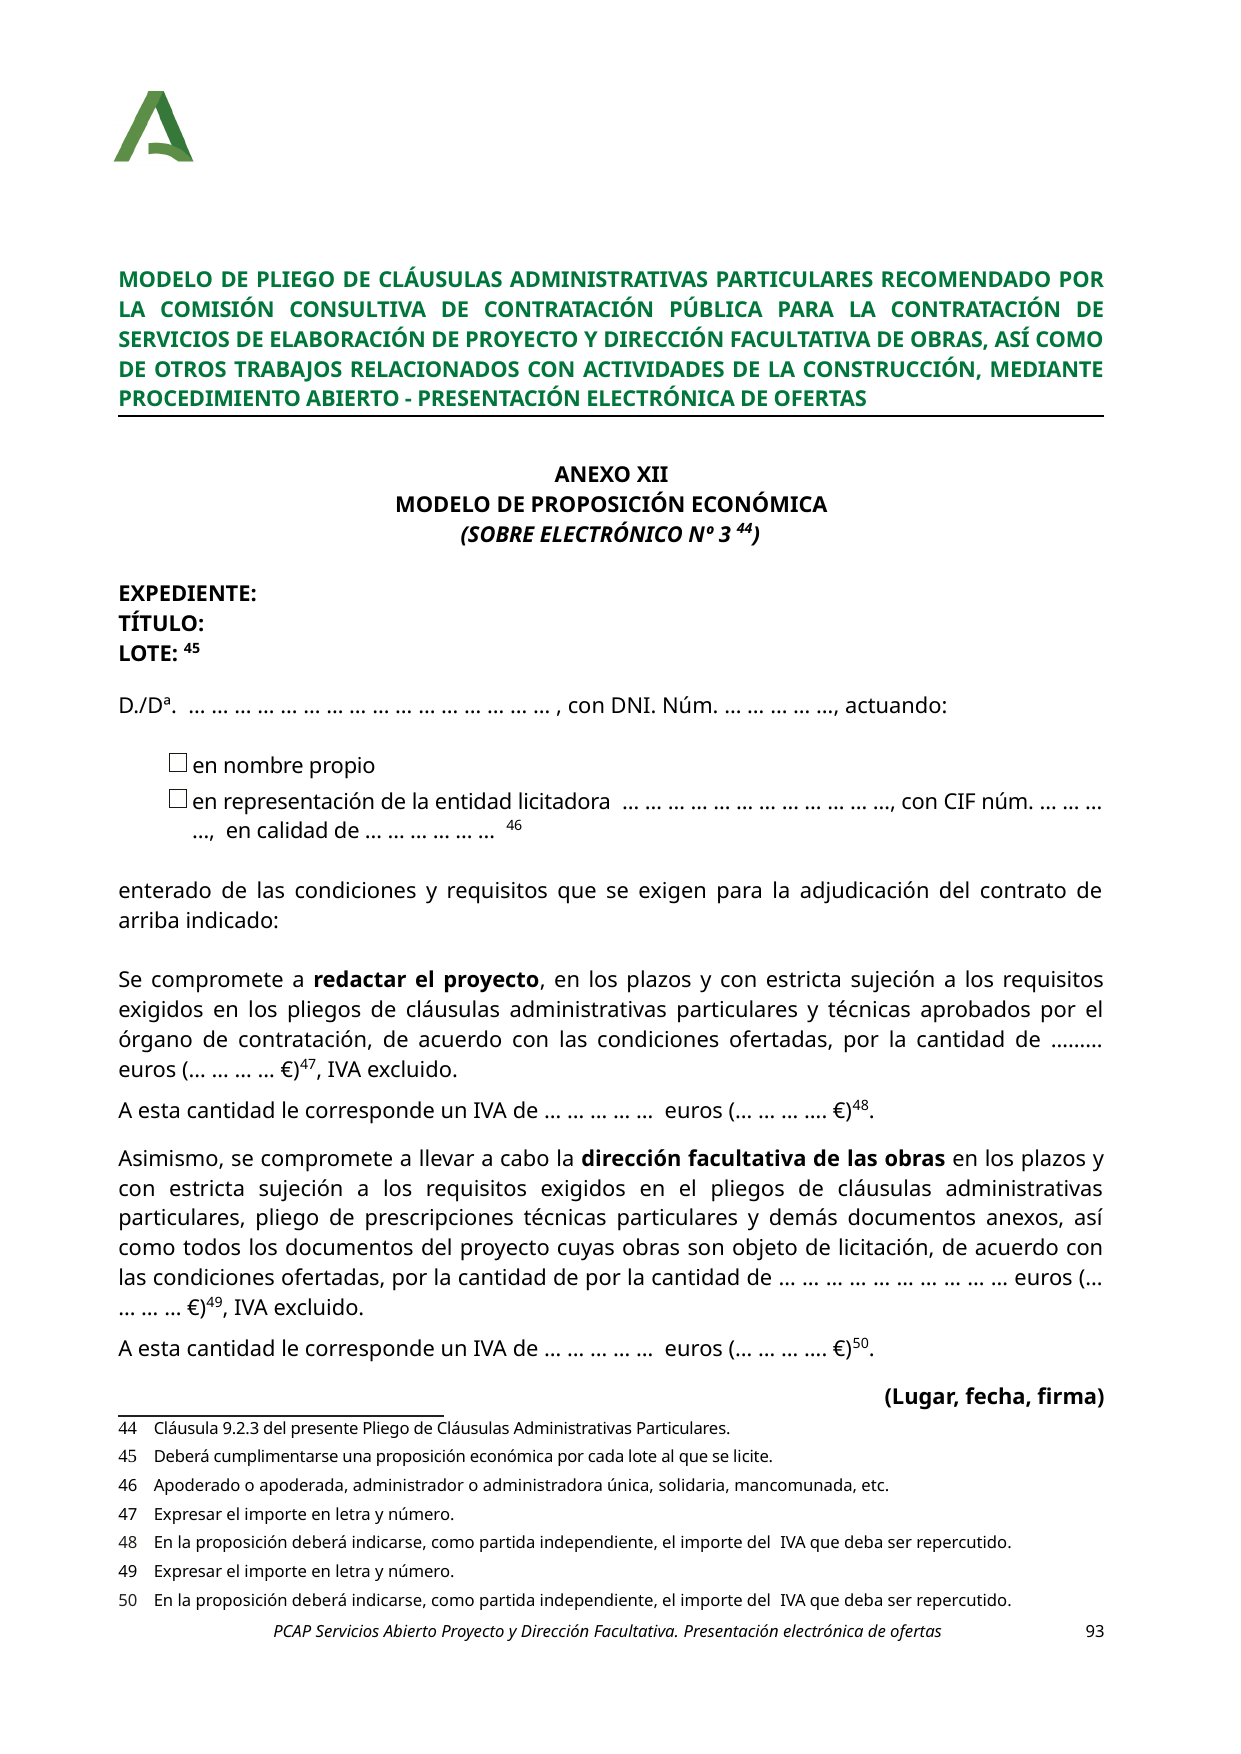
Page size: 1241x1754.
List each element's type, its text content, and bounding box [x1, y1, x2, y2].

text A esta cantidad le corresponde un IVA de … … … … … euros (… … … …. €). [118, 1095, 1104, 1125]
text EXPEDIENTE: [118, 578, 1104, 608]
text A esta cantidad le corresponde un IVA de … … … … … euros (… … … …. €). [118, 1333, 1104, 1363]
text Cláusula 9.2.3 del presente Pliego de Cláusulas Administrativas Particulares. [118, 1416, 1104, 1439]
text En la proposición deberá indicarse, como partida independiente, el importe del IVA que deba ser repercutido. [118, 1531, 1104, 1554]
text en representación de la entidad licitadora … … … … … … … … … … … …, con CIF núm. … … … …, en calidad de … … … … … … [192, 786, 1104, 845]
text MODELO DE PLIEGO DE CLÁUSULAS ADMINISTRATIVAS PARTICULARES RECOMENDADO POR LA COMISIÓN CONSULTIVA DE CONTRATACIÓN PÚBLICA PARA LA CONTRATACIÓN DE SERVICIOS DE ELABORACIÓN DE PROYECTO Y DIRECCIÓN FACULTATIVA DE OBRAS, ASÍ COMO DE OTROS TRABAJOS RELACIONADOS CON ACTIVIDADES DE LA CONSTRUCCIÓN, MEDIANTE PROCEDIMIENTO ABIERTO - PRESENTACIÓN ELECTRÓNICA DE OFERTAS [118, 264, 1104, 415]
text en nombre propio [192, 750, 1104, 779]
text TÍTULO: [118, 608, 1104, 638]
text D./Dª. … … … … … … … … … … … … … … … … , con DNI. Núm. … … … … …, actuando: [118, 690, 1104, 720]
text LOTE: [118, 638, 1104, 667]
text Asimismo, se compromete a llevar a cabo la dirección facultativa de las obras en los plazos y con estricta sujeción a los requisitos exigidos en el pliegos de cláusulas administrativas particulares, pliego de prescripciones técnicas particulares y demás documentos anexos, así como todos los documentos del proyecto cuyas obras son objeto de licitación, de acuerdo con las condiciones ofertadas, por la cantidad de por la cantidad de … … … … … … … … … … euros (… … … … €), IVA excluido. [118, 1143, 1104, 1322]
text enterado de las condiciones y requisitos que se exigen para la adjudicación del contrato de arriba indicado: [118, 875, 1104, 934]
text En la proposición deberá indicarse, como partida independiente, el importe del IVA que deba ser repercutido. [118, 1588, 1104, 1611]
text (SOBRE ELECTRÓNICO Nº 3 ) [118, 518, 1104, 548]
text Expresar el importe en letra y número. [118, 1559, 1104, 1582]
text ANEXO XII [118, 459, 1104, 489]
text Apoderado o apoderada, administrador o administradora única, solidaria, mancomunada, etc. [118, 1474, 1104, 1496]
text Se compromete a redactar el proyecto, en los plazos y con estricta sujeción a los requisitos exigidos en los pliegos de cláusulas administrativas particulares y técnicas aprobados por el órgano de contratación, de acuerdo con las condiciones ofertadas, por la cantidad de ……… euros (… … … … €), IVA excluido. [118, 964, 1104, 1083]
picture [109, 86, 198, 166]
text Deberá cumplimentarse una proposición económica por cada lote al que se licite. [118, 1445, 1104, 1468]
text MODELO DE PROPOSICIÓN ECONÓMICA [118, 489, 1104, 518]
text (Lugar, fecha, firma) [118, 1381, 1104, 1411]
text Expresar el importe en letra y número. [118, 1502, 1104, 1525]
